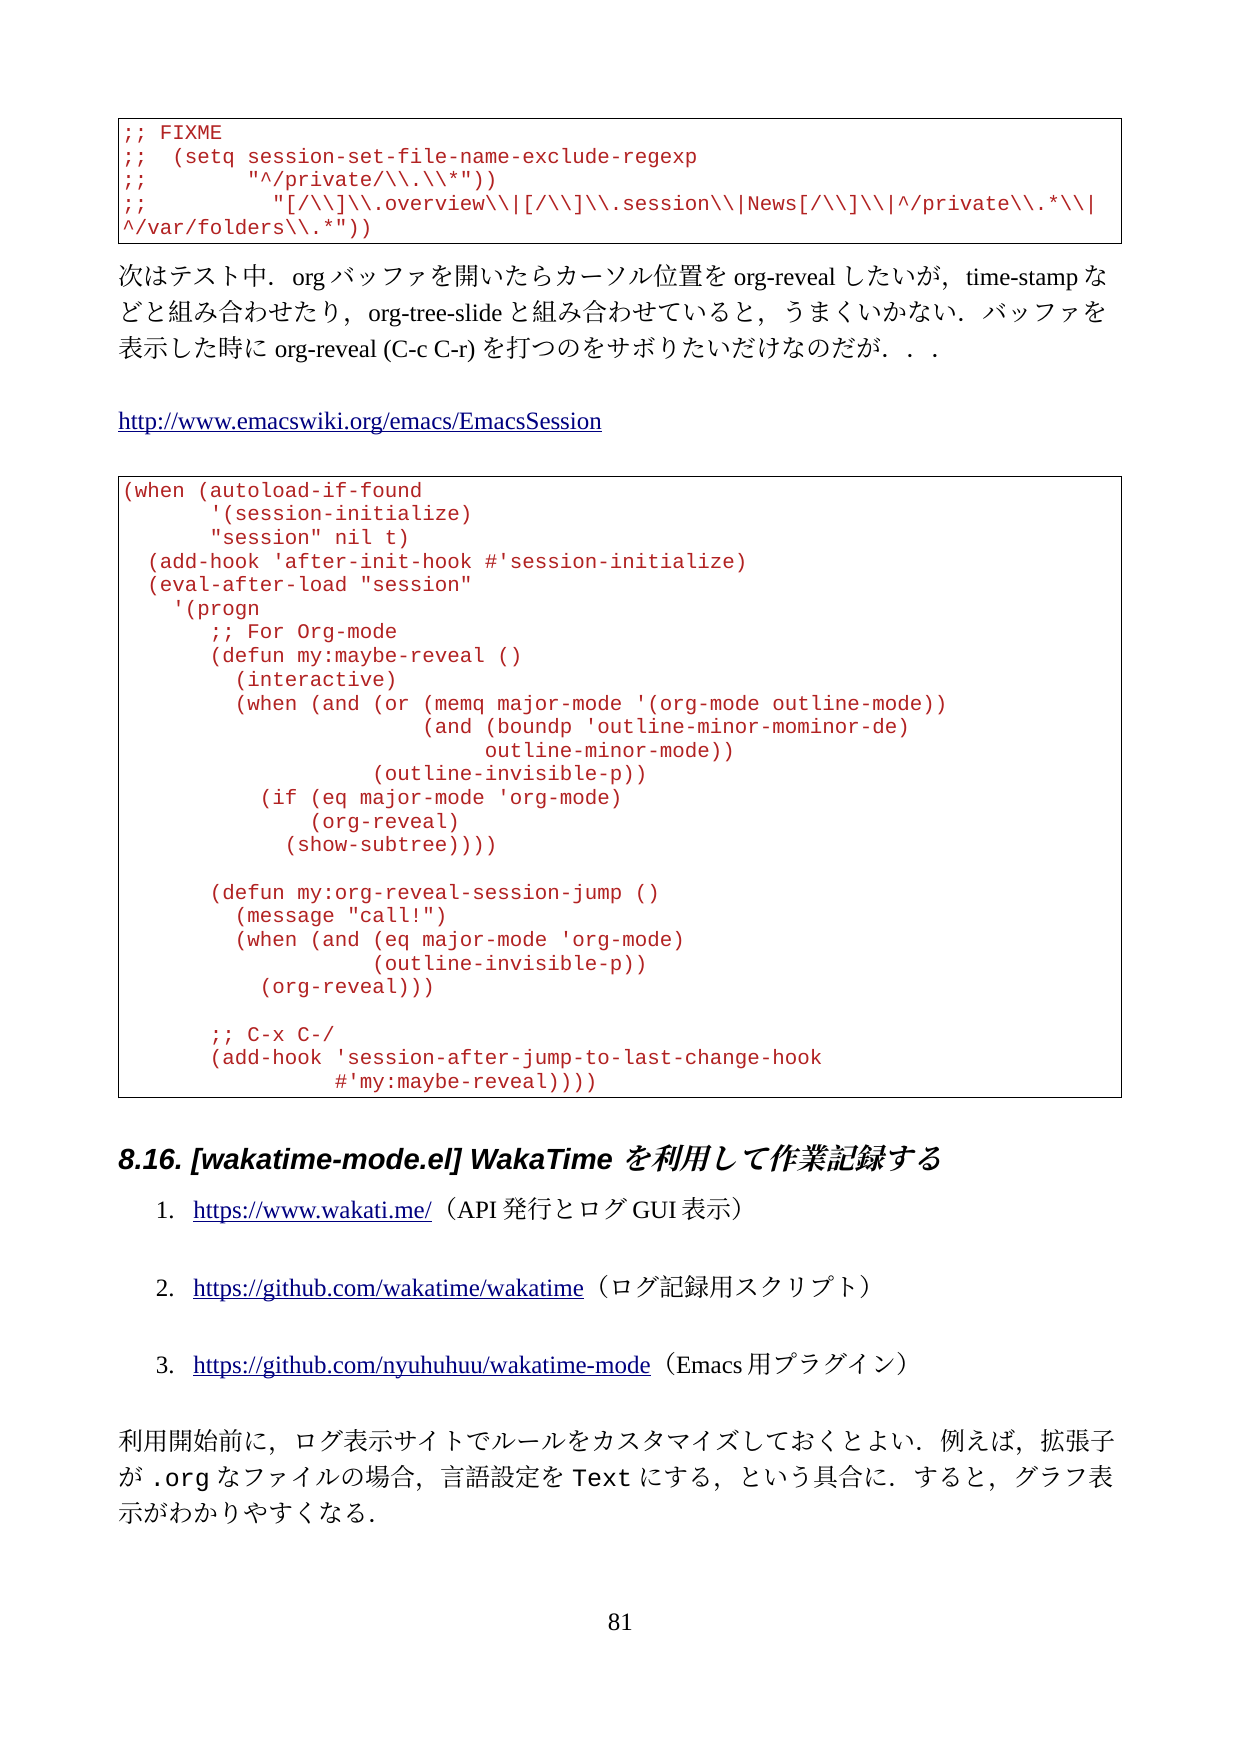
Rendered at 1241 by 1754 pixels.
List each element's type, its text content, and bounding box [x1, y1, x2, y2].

text ;; C-x C-/ [119, 1019, 1121, 1043]
text (outline-invisible-p)) [119, 759, 1121, 783]
text (org-reveal))) [119, 972, 1121, 996]
text (interactive) [119, 665, 1121, 688]
text outline-minor-mode)) [119, 736, 1121, 759]
list https://github.com/wakatime/wakatime（ログ記録用スクリプト） [156, 1267, 1122, 1332]
text "session" nil t) [119, 523, 1121, 547]
list https://www.wakati.me/（API発行とログGUI表示） [156, 1190, 1122, 1255]
text (defun my:maybe-reveal () [119, 641, 1121, 665]
text (add-hook 'after-init-hook #'session-initialize) [119, 547, 1121, 570]
text #'my:maybe-reveal)))) [119, 1067, 1121, 1097]
text (add-hook 'session-after-jump-to-last-change-hook [119, 1043, 1121, 1067]
text (eval-after-load "session" [119, 570, 1121, 594]
text (outline-invisible-p)) [119, 949, 1121, 972]
text '(session-initialize) [119, 499, 1121, 523]
text ;; "^/private/\\.\\*")) [119, 165, 1121, 189]
text (when (and (or (memq major-mode '(org-mode outline-mode)) [119, 688, 1121, 712]
text (and (boundp 'outline-minor-mominor-de) [119, 712, 1121, 736]
text (when (autoload-if-found [119, 477, 1121, 499]
text ;; "[/\\]\\.overview\\|[/\\]\\.session\\|News[/\\]\\|^/private\\.*\\|^/var/folders\\.*")) [119, 189, 1121, 243]
text ;; For Org-mode [119, 618, 1121, 641]
text (show-subtree)))) [119, 830, 1121, 854]
text http://www.emacswiki.org/emacs/EmacsSession [118, 406, 1122, 463]
text (org-reveal) [119, 807, 1121, 830]
text ;; FIXME [119, 119, 1121, 142]
text 次はテスト中．orgバッファを開いたらカーソル位置をorg-revealしたいが，time-stampなどと組み合わせたり，org-tree-slideと組み合わせていると，うまくいかない．バッファを表示した時に org-reveal (C-c C-r) を打つのをサボりたいだけなのだが．．． [118, 257, 1122, 393]
text ;; (setq session-set-file-name-exclude-regexp [119, 142, 1121, 165]
list https://github.com/nyuhuhuu/wakatime-mode（Emacs用プラグイン） [156, 1344, 1122, 1409]
text '(progn [119, 594, 1121, 618]
subtitle [wakatime-mode.el] WakaTime を利用して作業記録する [118, 1136, 1122, 1178]
text (defun my:org-reveal-session-jump () [119, 878, 1121, 901]
text (message "call!") [119, 901, 1121, 925]
text (when (and (eq major-mode 'org-mode) [119, 925, 1121, 949]
text (if (eq major-mode 'org-mode) [119, 783, 1121, 807]
text 利用開始前に，ログ表示サイトでルールをカスタマイズしておくとよい．例えば，拡張子が .org なファイルの場合，言語設定を Text にする，という具合に．すると，グラフ表示がわかりやすくなる． [118, 1422, 1122, 1559]
